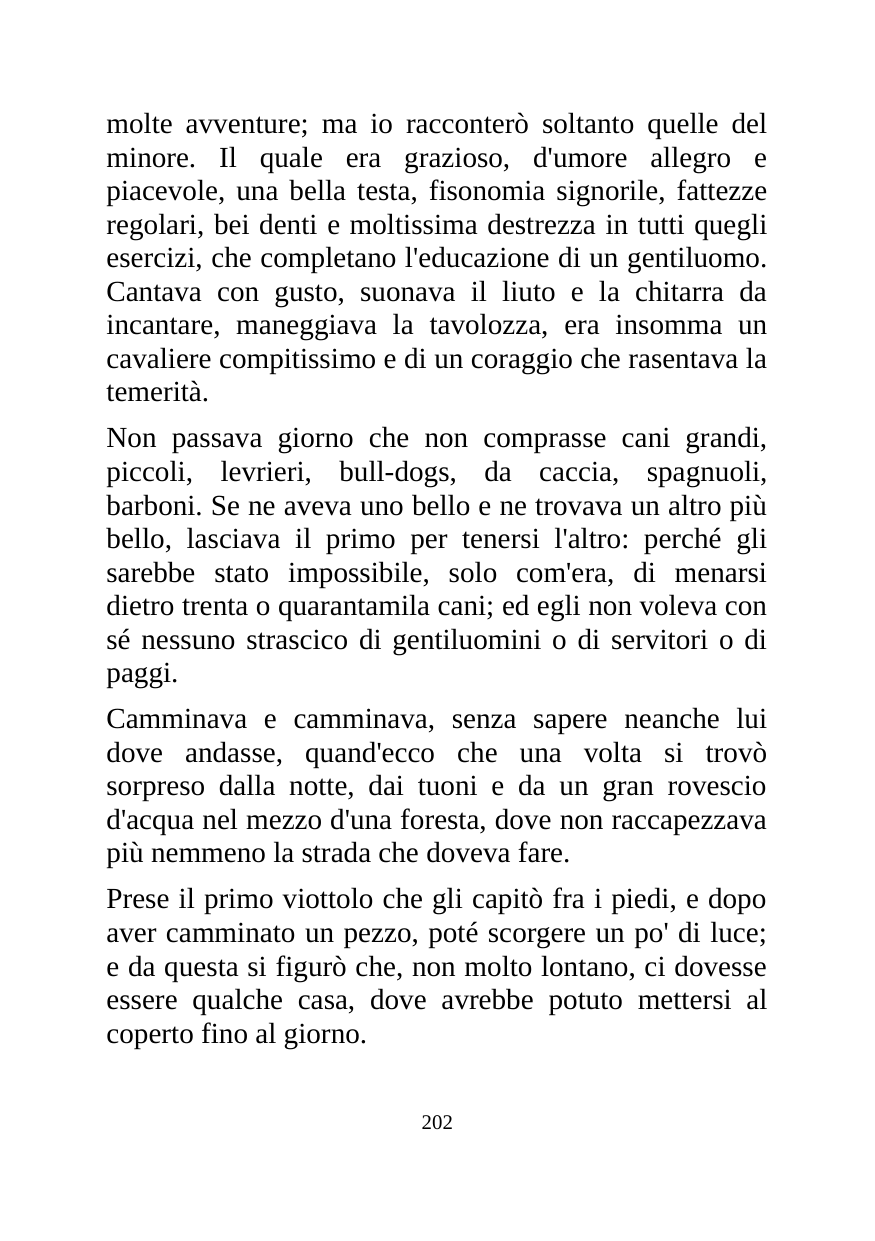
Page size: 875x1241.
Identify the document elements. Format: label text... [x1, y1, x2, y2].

text Prese il primo viottolo che gli capitò fra i piedi, e dopo aver camminato un pezzo, poté scorgere un po' di luce; e da questa si figurò che, non molto lontano, ci dovesse essere qualche casa, dove avrebbe potuto mettersi al coperto fino al giorno. [106, 882, 768, 1049]
text Non passava giorno che non comprasse cani grandi, piccoli, levrieri, bull-dogs, da caccia, spagnuoli, barboni. Se ne aveva uno bello e ne trovava un altro più bello, lasciava il primo per tenersi l'altro: perché gli sarebbe stato impossibile, solo com'era, di menarsi dietro trenta o quarantamila cani; ed egli non voleva con sé nessuno strascico di gentiluomini o di servitori o di paggi. [106, 421, 768, 689]
text Camminava e camminava, senza sapere neanche lui dove andasse, quand'ecco che una volta si trovò sorpreso dalla notte, dai tuoni e da un gran rovescio d'acqua nel mezzo d'una foresta, dove non raccapezzava più nemmeno la strada che doveva fare. [106, 701, 768, 869]
text molte avventure; ma io racconterò soltanto quelle del minore. Il quale era grazioso, d'umore allegro e piacevole, una bella testa, fisonomia signorile, fattezze regolari, bei denti e moltissima destrezza in tutti quegli esercizi, che completano l'educazione di un gentiluomo. Cantava con gusto, suonava il liuto e la chitarra da incantare, maneggiava la tavolozza, era insomma un cavaliere compitissimo e di un coraggio che rasentava la temerità. [106, 106, 768, 408]
